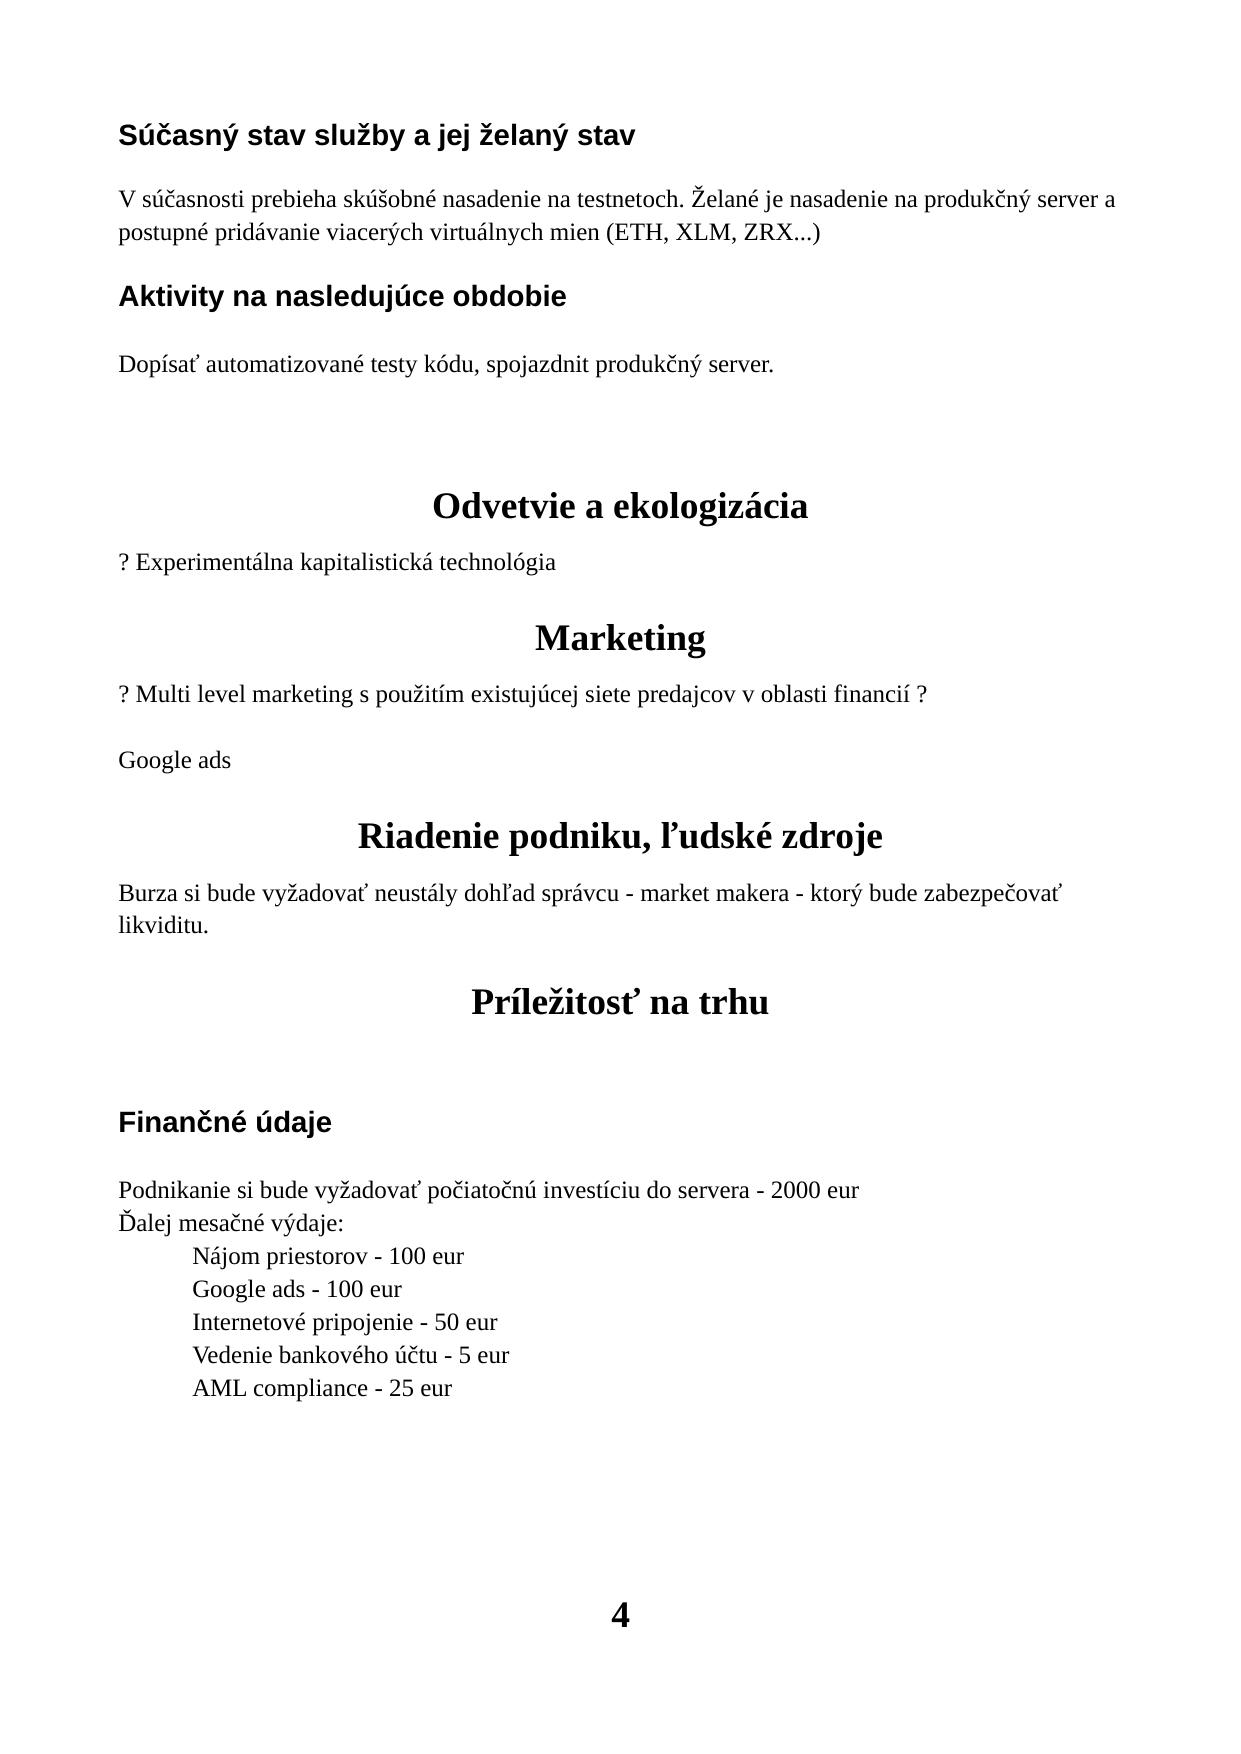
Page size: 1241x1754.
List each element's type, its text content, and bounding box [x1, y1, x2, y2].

subtitle Riadenie podniku, ľudské zdroje [118, 814, 1122, 857]
text Nájom priestorov - 100 eur [118, 1241, 1122, 1269]
text Podnikanie si bude vyžadovať počiatočnú investíciu do servera - 2000 eur [118, 1151, 1122, 1203]
text Internetové pripojenie - 50 eur [118, 1307, 1122, 1336]
subtitle Súčasný stav služby a jej želaný stav [118, 118, 1122, 152]
text ? Multi level marketing s použitím existujúcej siete predajcov v oblasti financií ? [118, 671, 1122, 708]
text Dopísať automatizované testy kódu, spojazdnit produkčný server. [118, 326, 1122, 378]
text Ďalej mesačné výdaje: [118, 1208, 1122, 1237]
text AML compliance - 25 eur [118, 1373, 1122, 1402]
subtitle Príležitosť na trhu [118, 979, 1122, 1022]
subtitle Marketing [118, 616, 1122, 659]
text V súčasnosti prebieha skúšobné nasadenie na testnetoch. Želané je nasadenie na produkčný server a postupné pridávanie viacerých virtuálnych mien (ETH, XLM, ZRX...) [118, 164, 1122, 246]
text ? Experimentálna kapitalistická technológia [118, 539, 1122, 576]
text Burza si bude vyžadovať neustály dohľad správcu - market makera - ktorý bude zabezpečovať likviditu. [118, 869, 1122, 939]
text Google ads - 100 eur [118, 1274, 1122, 1303]
text Vedenie bankového účtu - 5 eur [118, 1340, 1122, 1369]
subtitle Finančné údaje [118, 1105, 1122, 1139]
text Google ads [118, 727, 1122, 774]
subtitle Aktivity na nasledujúce obdobie [118, 279, 1122, 313]
subtitle Odvetvie a ekologizácia [118, 484, 1122, 527]
